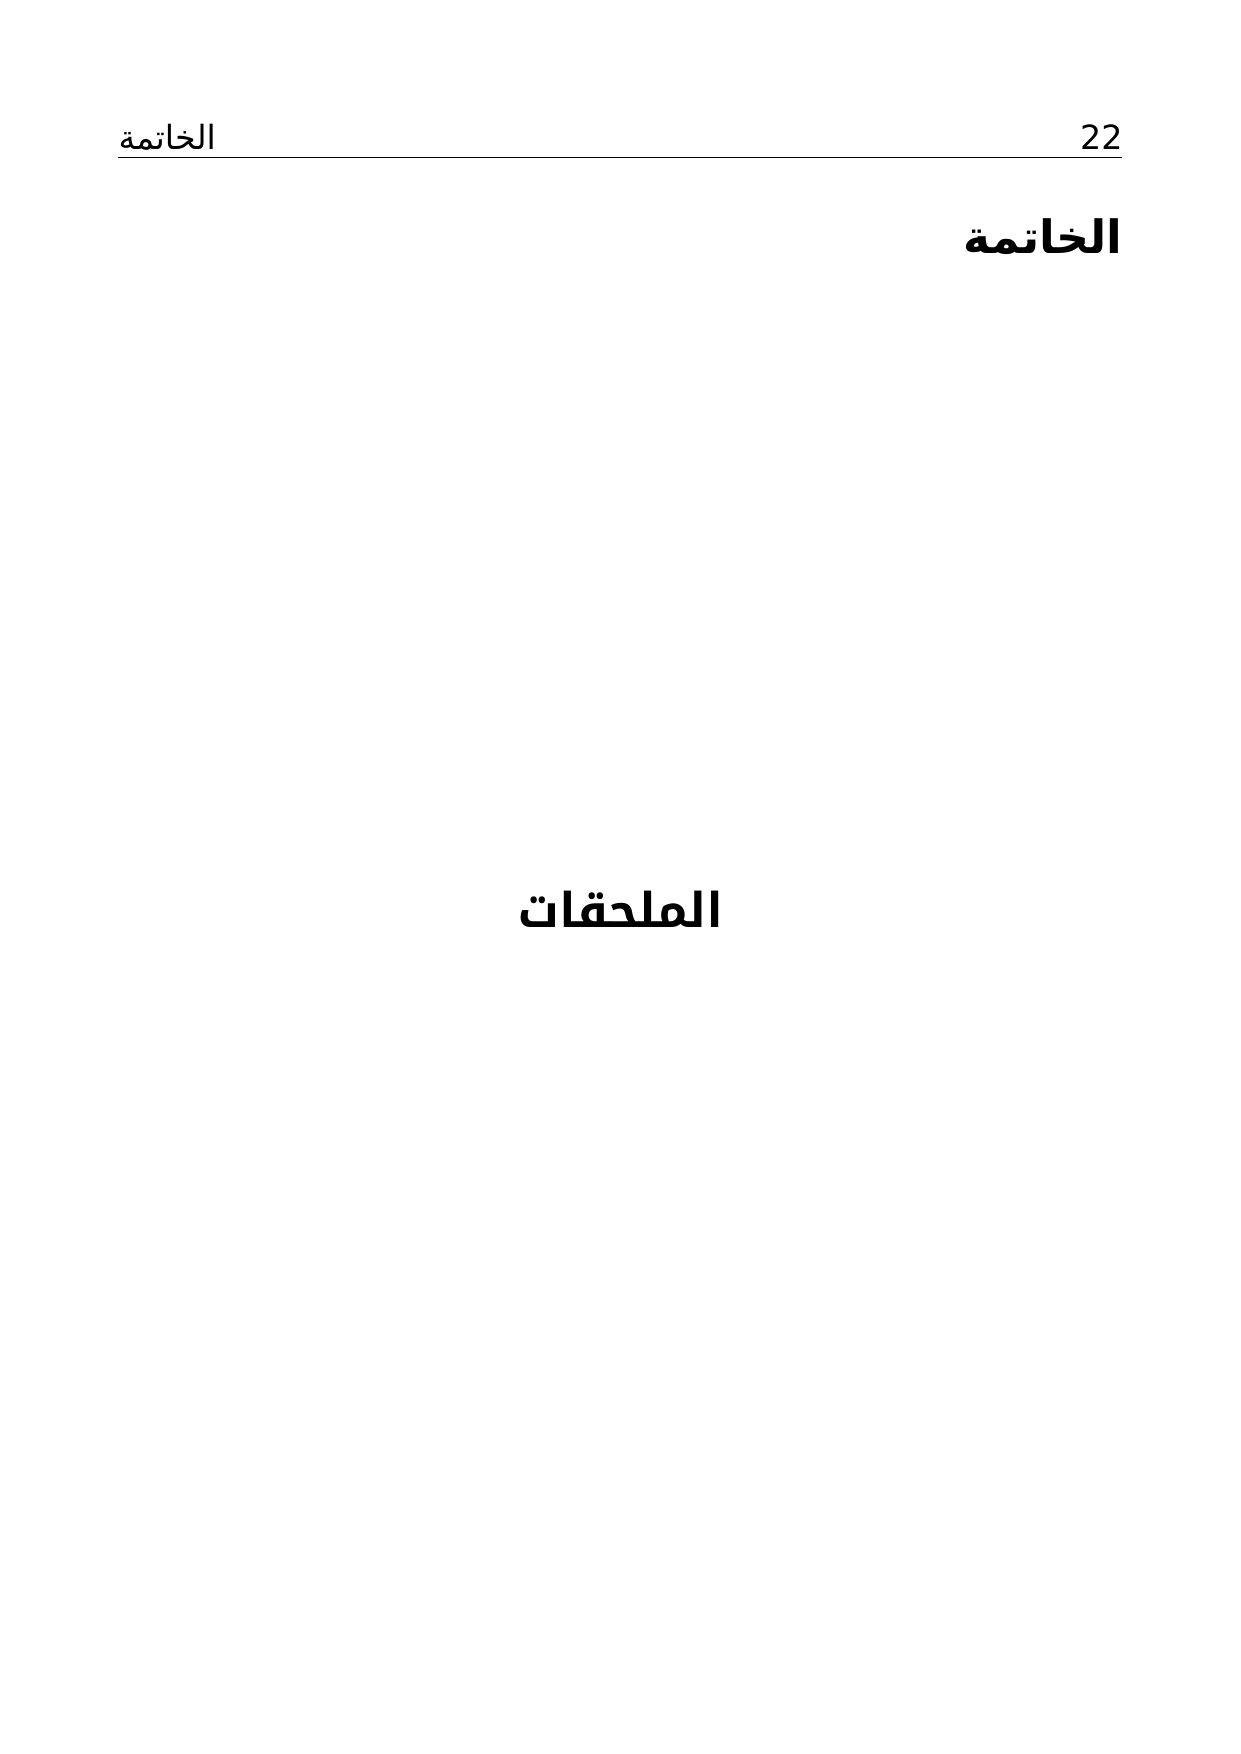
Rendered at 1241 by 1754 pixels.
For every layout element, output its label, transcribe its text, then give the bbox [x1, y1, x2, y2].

text الملحقات [454, 866, 786, 957]
subtitle الخاتمة [118, 212, 1122, 272]
